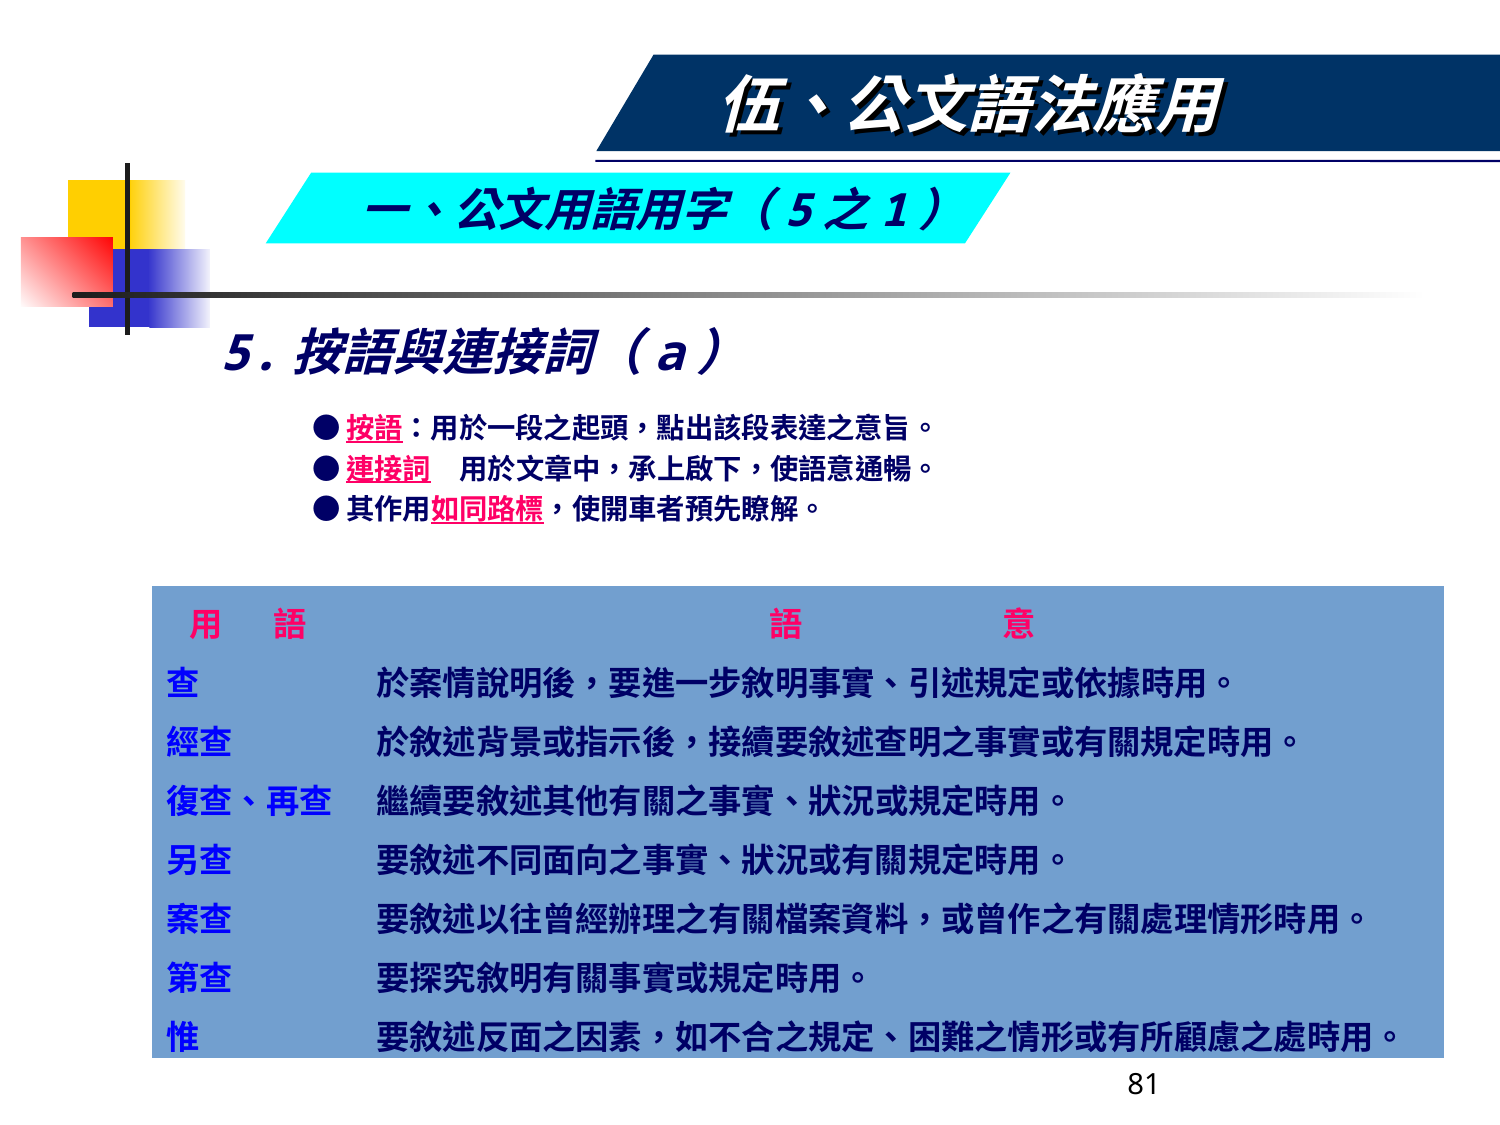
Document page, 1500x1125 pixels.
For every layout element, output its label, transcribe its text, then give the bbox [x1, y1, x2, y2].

table_cell 復查、再查 [152, 763, 362, 822]
table_cell 第查 [152, 940, 362, 999]
table_header 用 語 [152, 586, 362, 645]
text_box 5.按語與連接詞（a） [205, 313, 874, 388]
table_cell 惟 [152, 999, 362, 1058]
table_header 語 意 [362, 586, 1444, 645]
table_cell 經查 [152, 704, 362, 763]
text_box 一、公文用語用字（5之1） [265, 172, 1011, 244]
table_cell 於案情說明後，要進一步敘明事實、引述規定或依據時用。 [362, 645, 1444, 704]
table_cell 於敘述背景或指示後，接續要敘述查明之事實或有關規定時用。 [362, 704, 1444, 763]
table_cell 要敘述不同面向之事實、狀況或有關規定時用。 [362, 822, 1444, 881]
text_box [1112, 1058, 1426, 1113]
table_cell 要敘述反面之因素，如不合之規定、困難之情形或有所顧慮之處時用。 [362, 999, 1444, 1058]
table_cell 要敘述以往曾經辦理之有關檔案資料，或曾作之有關處理情形時用。 [362, 881, 1444, 940]
table_cell 查 [152, 645, 362, 704]
table_cell 案查 [152, 881, 362, 940]
table_cell 繼續要敘述其他有關之事實、狀況或規定時用。 [362, 763, 1444, 822]
list ●按語：用於一段之起頭，點出該段表達之意旨。 ●連接詞 用於文章中，承上啟下，使語意通暢。 ●其作用如同路標，使開車者預先瞭解。 [249, 396, 1027, 586]
text_box 伍、公文語法應用 [596, 54, 1500, 152]
table_cell 要探究敘明有關事實或規定時用。 [362, 940, 1444, 999]
table_cell 另查 [152, 822, 362, 881]
